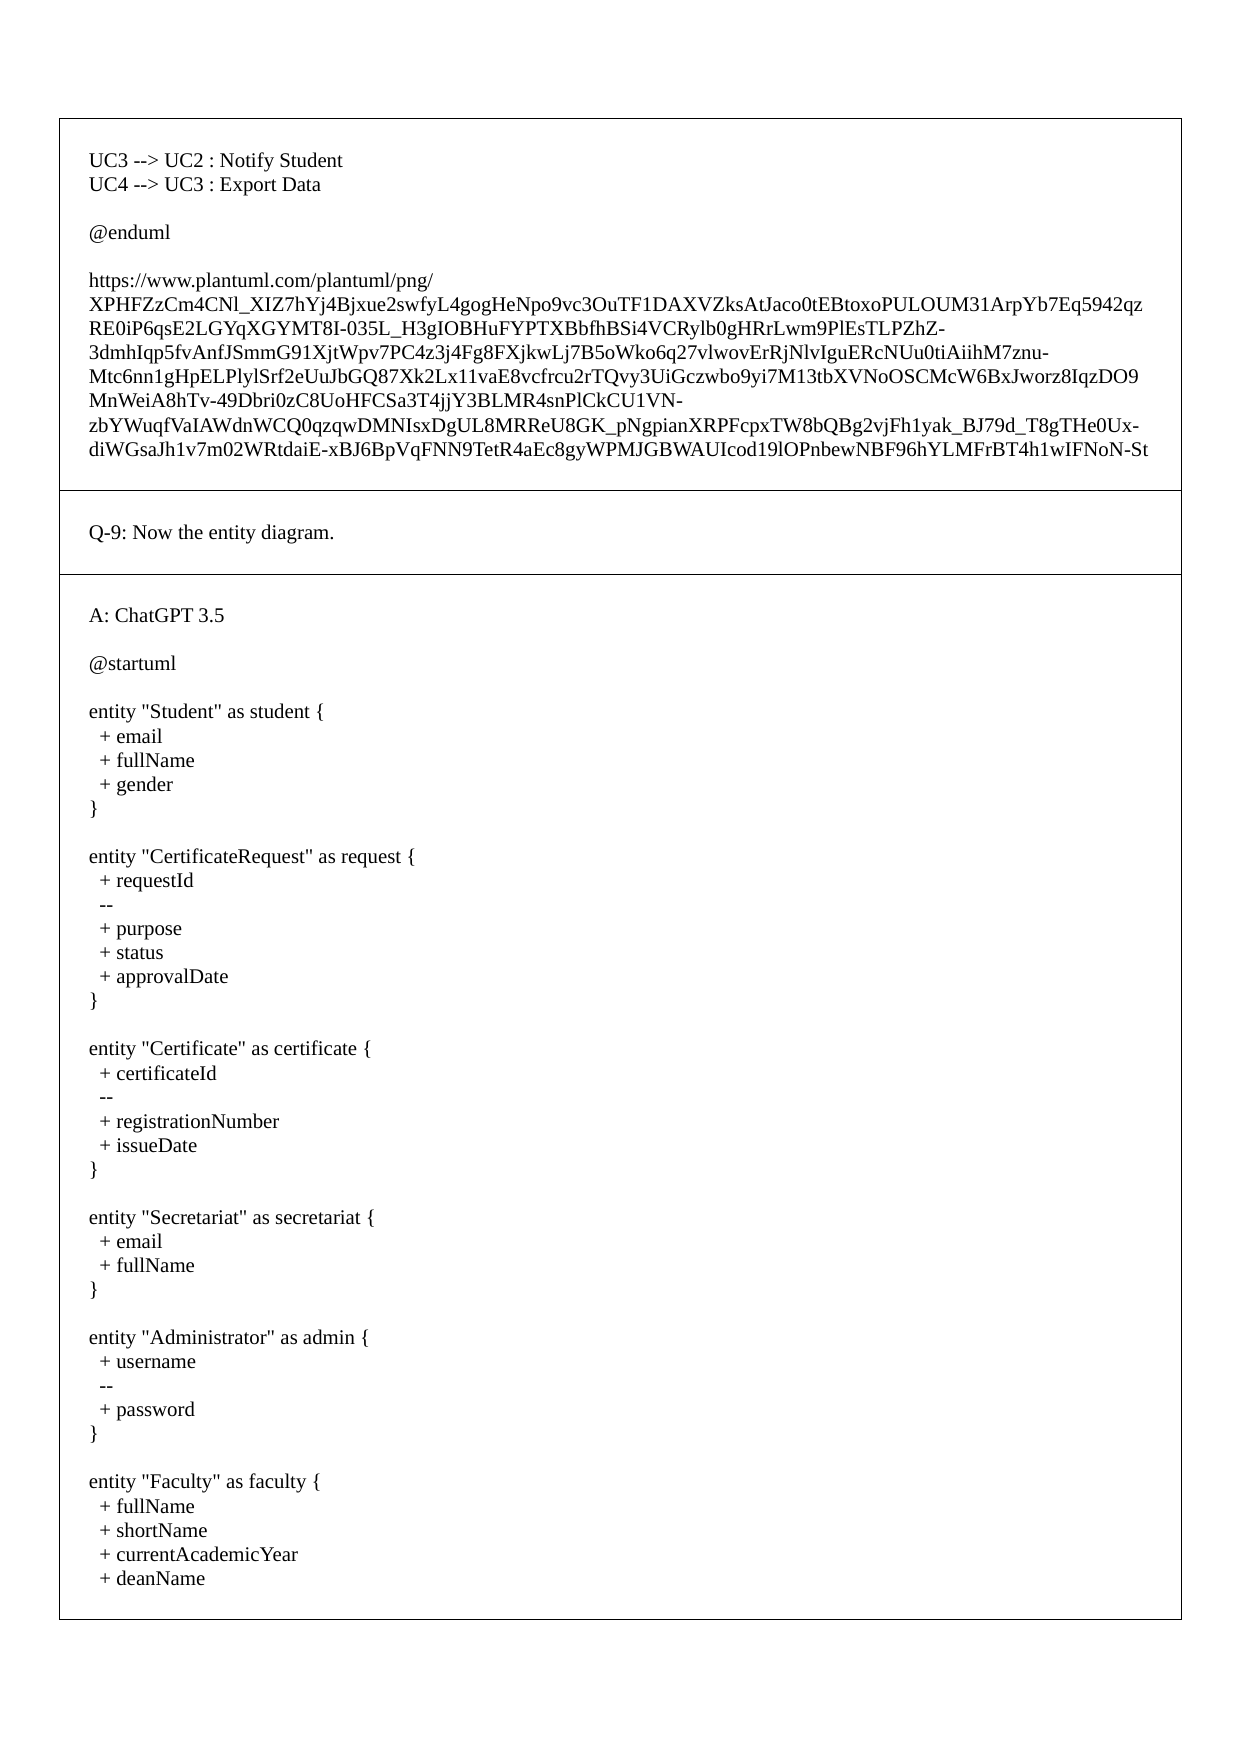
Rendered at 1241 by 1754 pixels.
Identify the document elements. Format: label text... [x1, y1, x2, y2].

table_cell UC3 --> UC2 : Notify Student UC4 --> UC3 : Export Data @enduml https://www.plantuml.com/plantuml/png/XPHFZzCm4CNl_XIZ7hYj4Bjxue2swfyL4gogHeNpo9vc3OuTF1DAXVZksAtJaco0tEBtoxoPULOUM31ArpYb7Eq5942qzRE0iP6qsE2LGYqXGYMT8I-035L_H3gIOBHuFYPTXBbfhBSi4VCRylb0gHRrLwm9PlEsTLPZhZ-3dmhIqp5fvAnfJSmmG91XjtWpv7PC4z3j4Fg8FXjkwLj7B5oWko6q27vlwovErRjNlvIguERcNUu0tiAiihM7znu-Mtc6nn1gHpELPlylSrf2eUuJbGQ87Xk2Lx11vaE8vcfrcu2rTQvy3UiGczwbo9yi7M13tbXVNoOSCMcW6BxJworz8IqzDO9MnWeiA8hTv-49Dbri0zC8UoHFCSa3T4jjY3BLMR4snPlCkCU1VN-zbYWuqfVaIAWdnWCQ0qzqwDMNIsxDgUL8MRReU8GK_pNgpianXRPFcpxTW8bQBg2vjFh1yak_BJ79d_T8gTHe0Ux-diWGsaJh1v7m02WRtdaiE-xBJ6BpVqFNN9TetR4aEc8gyWPMJGBWAUIcod19lOPnbewNBF96hYLMFrBT4h1wIFNoN-St [60, 119, 1181, 490]
table_cell Q-9: Now the entity diagram. [60, 491, 1181, 573]
table_cell A: ChatGPT 3.5 @startuml entity "Student" as student { + email + fullName + gender } entity "CertificateRequest" as request { + requestId -- + purpose + status + approvalDate } entity "Certificate" as certificate { + certificateId -- + registrationNumber + issueDate } entity "Secretariat" as secretariat { + email + fullName } entity "Administrator" as admin { + username -- + password } entity "Faculty" as faculty { + fullName + shortName + currentAcademicYear + deanName [60, 575, 1181, 1619]
